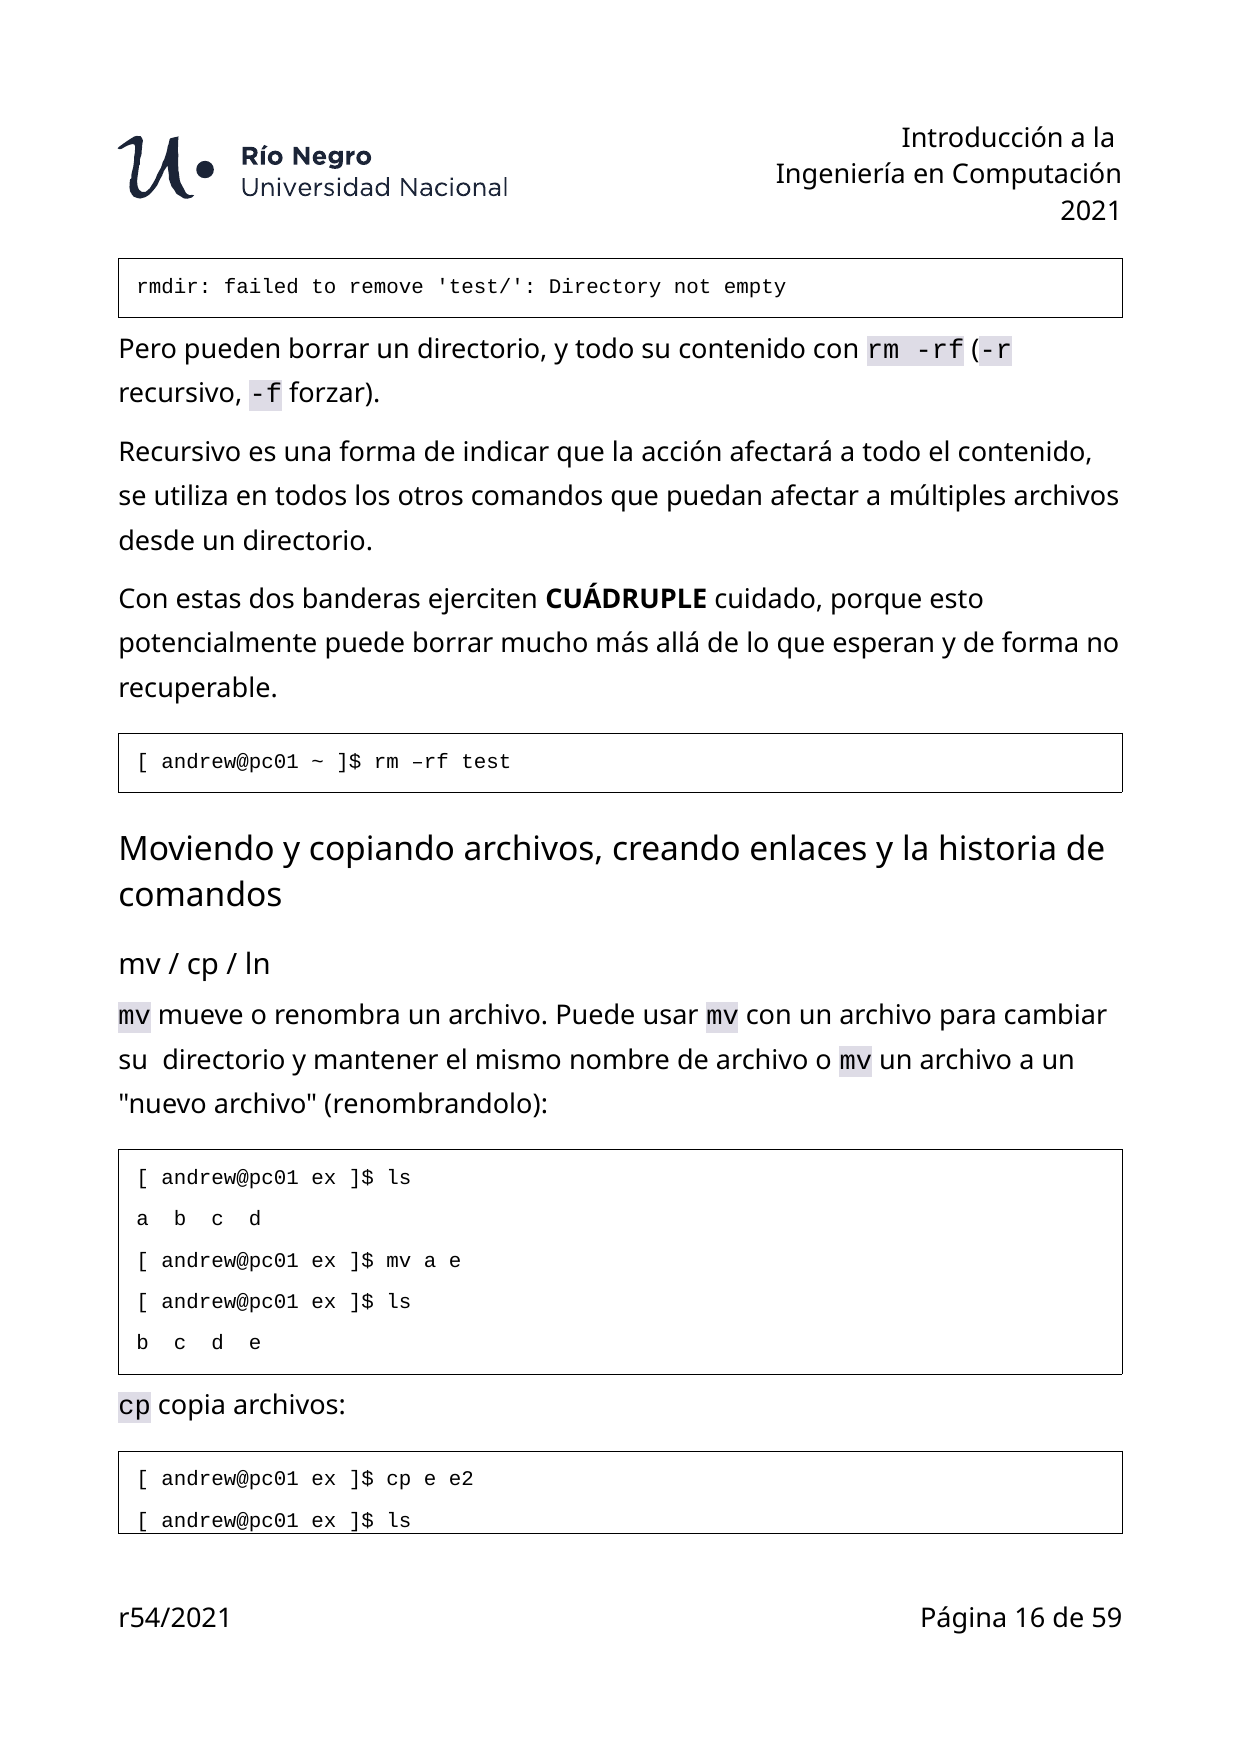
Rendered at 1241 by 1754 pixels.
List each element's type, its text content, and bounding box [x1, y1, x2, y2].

text cp copia archivos: [118, 1386, 1122, 1423]
text Con estas dos banderas ejerciten CUÁDRUPLE cuidado, porque esto potencialmente puede borrar mucho más allá de lo que esperan y de forma no recuperable. [118, 580, 1122, 705]
text Recursivo es una forma de indicar que la acción afectará a todo el contenido, se utiliza en todos los otros comandos que puedan afectar a múltiples archivos desde un directorio. [118, 433, 1122, 558]
text [ andrew@pc01 ex ]$ cp e e2 [119, 1452, 1122, 1492]
text [ andrew@pc01 ex ]$ ls [119, 1273, 1122, 1314]
text [ andrew@pc01 ~ ]$ rm –rf test [119, 734, 1122, 792]
text b c d e [119, 1314, 1122, 1374]
subtitle Moviendo y copiando archivos, creando enlaces y la historia de comandos [118, 825, 1122, 916]
text Pero pueden borrar un directorio, y todo su contenido con rm -rf (-r recursivo, -f forzar). [118, 329, 1122, 411]
text [ andrew@pc01 ex ]$ ls [119, 1150, 1122, 1191]
subtitle mv / cp / ln [118, 943, 1122, 983]
text [ andrew@pc01 ex ]$ mv a e [119, 1232, 1122, 1273]
text rmdir: failed to remove 'test/': Directory not empty [119, 259, 1122, 317]
text mv mueve o renombra un archivo. Puede usar mv con un archivo para cambiar su directorio y mantener el mismo nombre de archivo o mv un archivo a un "nuevo archivo" (renombrandolo): [118, 996, 1122, 1121]
text a b c d [119, 1191, 1122, 1232]
text [ andrew@pc01 ex ]$ ls [119, 1492, 1122, 1533]
